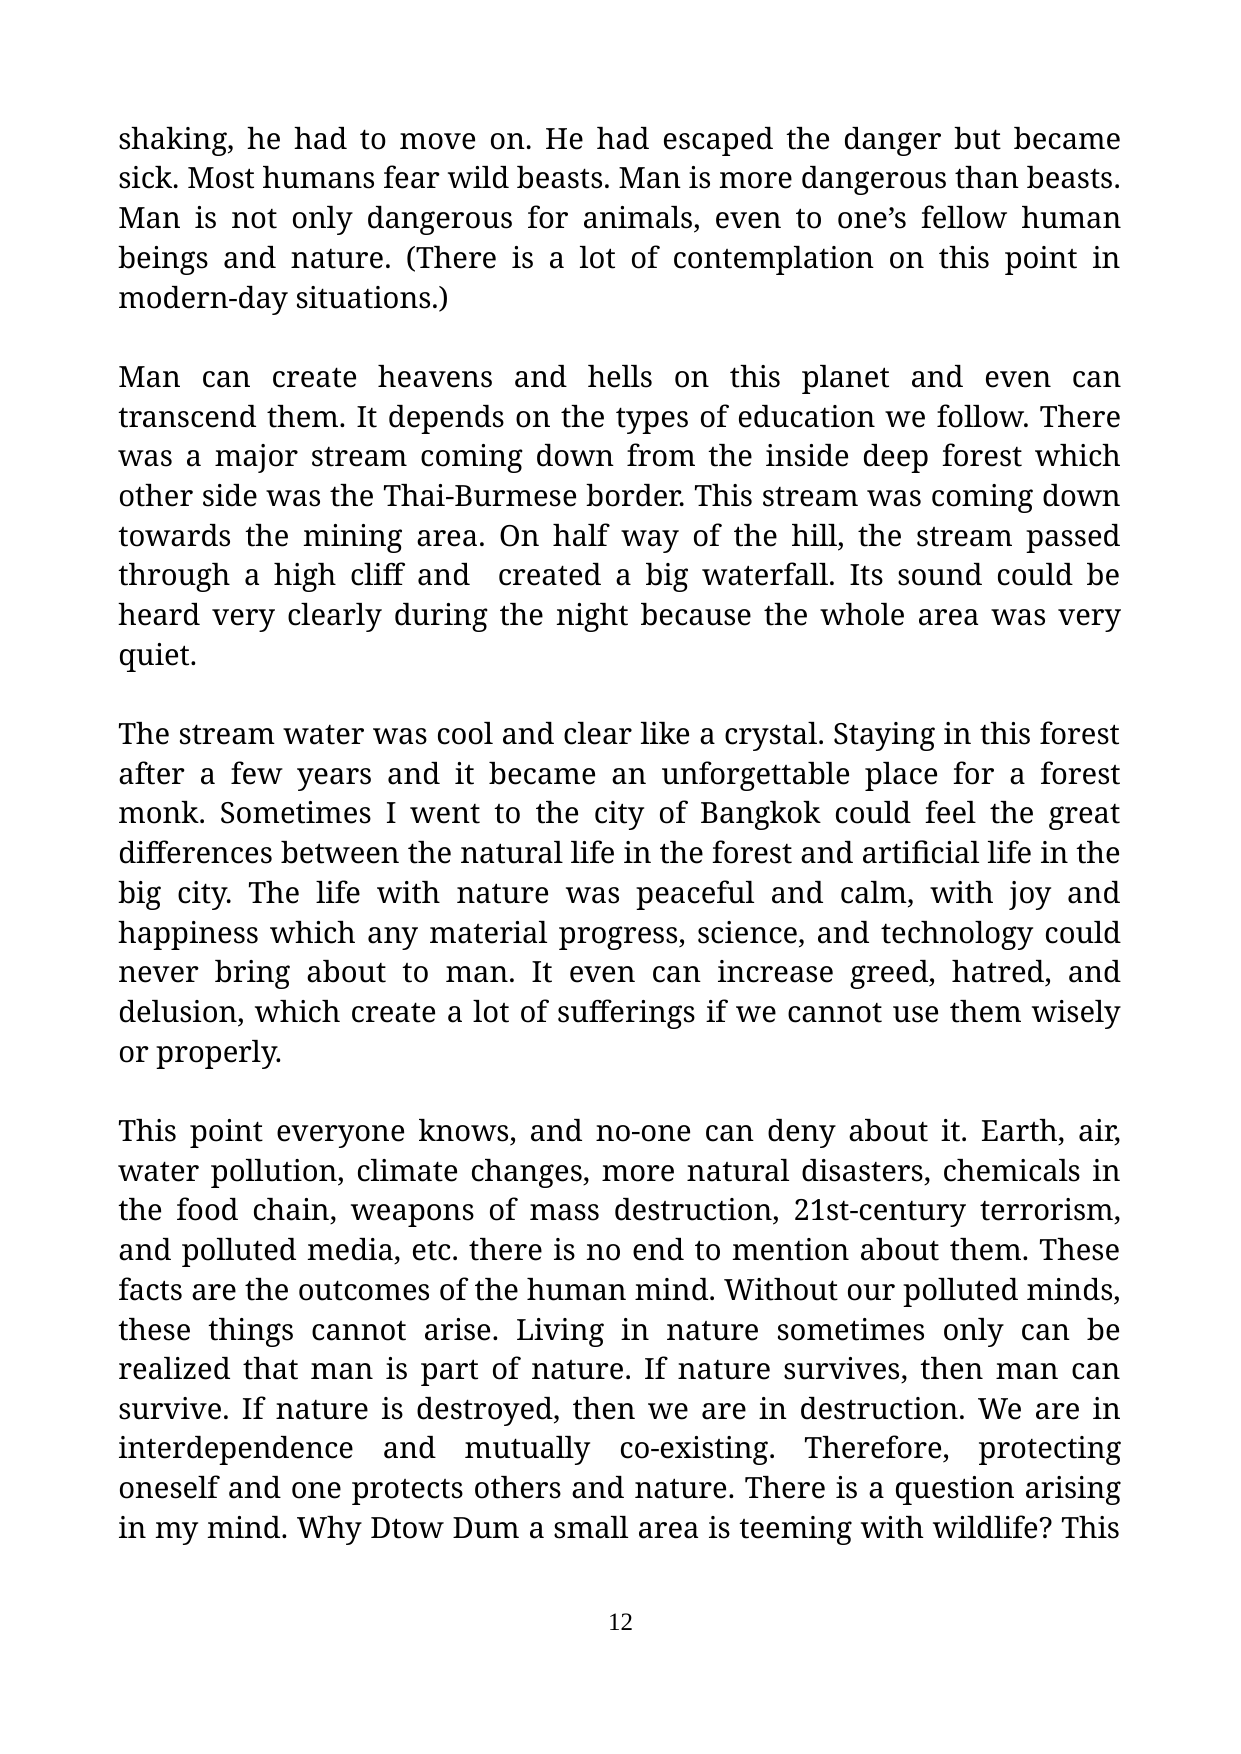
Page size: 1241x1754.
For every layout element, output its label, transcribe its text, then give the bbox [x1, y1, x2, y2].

text shaking, he had to move on. He had escaped the danger but became sick. Most humans fear wild beasts. Man is more dangerous than beasts. Man is not only dangerous for animals, even to one’s fellow human beings and nature. (There is a lot of contemplation on this point in modern-day situations.) Man can create heavens and hells on this planet and even can transcend them. It depends on the types of education we follow. There was a major stream coming down from the inside deep forest which other side was the Thai-Burmese border. This stream was coming down towards the mining area. On half way of the hill, the stream passed through a high cliff and created a big waterfall. Its sound could be heard very clearly during the night because the whole area was very quiet. The stream water was cool and clear like a crystal. Staying in this forest after a few years and it became an unforgettable place for a forest monk. Sometimes I went to the city of Bangkok could feel the great differences between the natural life in the forest and artificial life in the big city. The life with nature was peaceful and calm, with joy and happiness which any material progress, science, and technology could never bring about to man. It even can increase greed, hatred, and delusion, which create a lot of sufferings if we cannot use them wisely or properly. This point everyone knows, and no-one can deny about it. Earth, air, water pollution, climate changes, more natural disasters, chemicals in the food chain, weapons of mass destruction, 21st-century terrorism, and polluted media, etc. there is no end to mention about them. These facts are the outcomes of the human mind. Without our polluted minds, these things cannot arise. Living in nature sometimes only can be realized that man is part of nature. If nature survives, then man can survive. If nature is destroyed, then we are in destruction. We are in interdependence and mutually co-existing. Therefore, protecting oneself and one protects others and nature. There is a question arising in my mind. Why Dtow Dum a small area is teeming with wildlife? This [118, 118, 1122, 1547]
